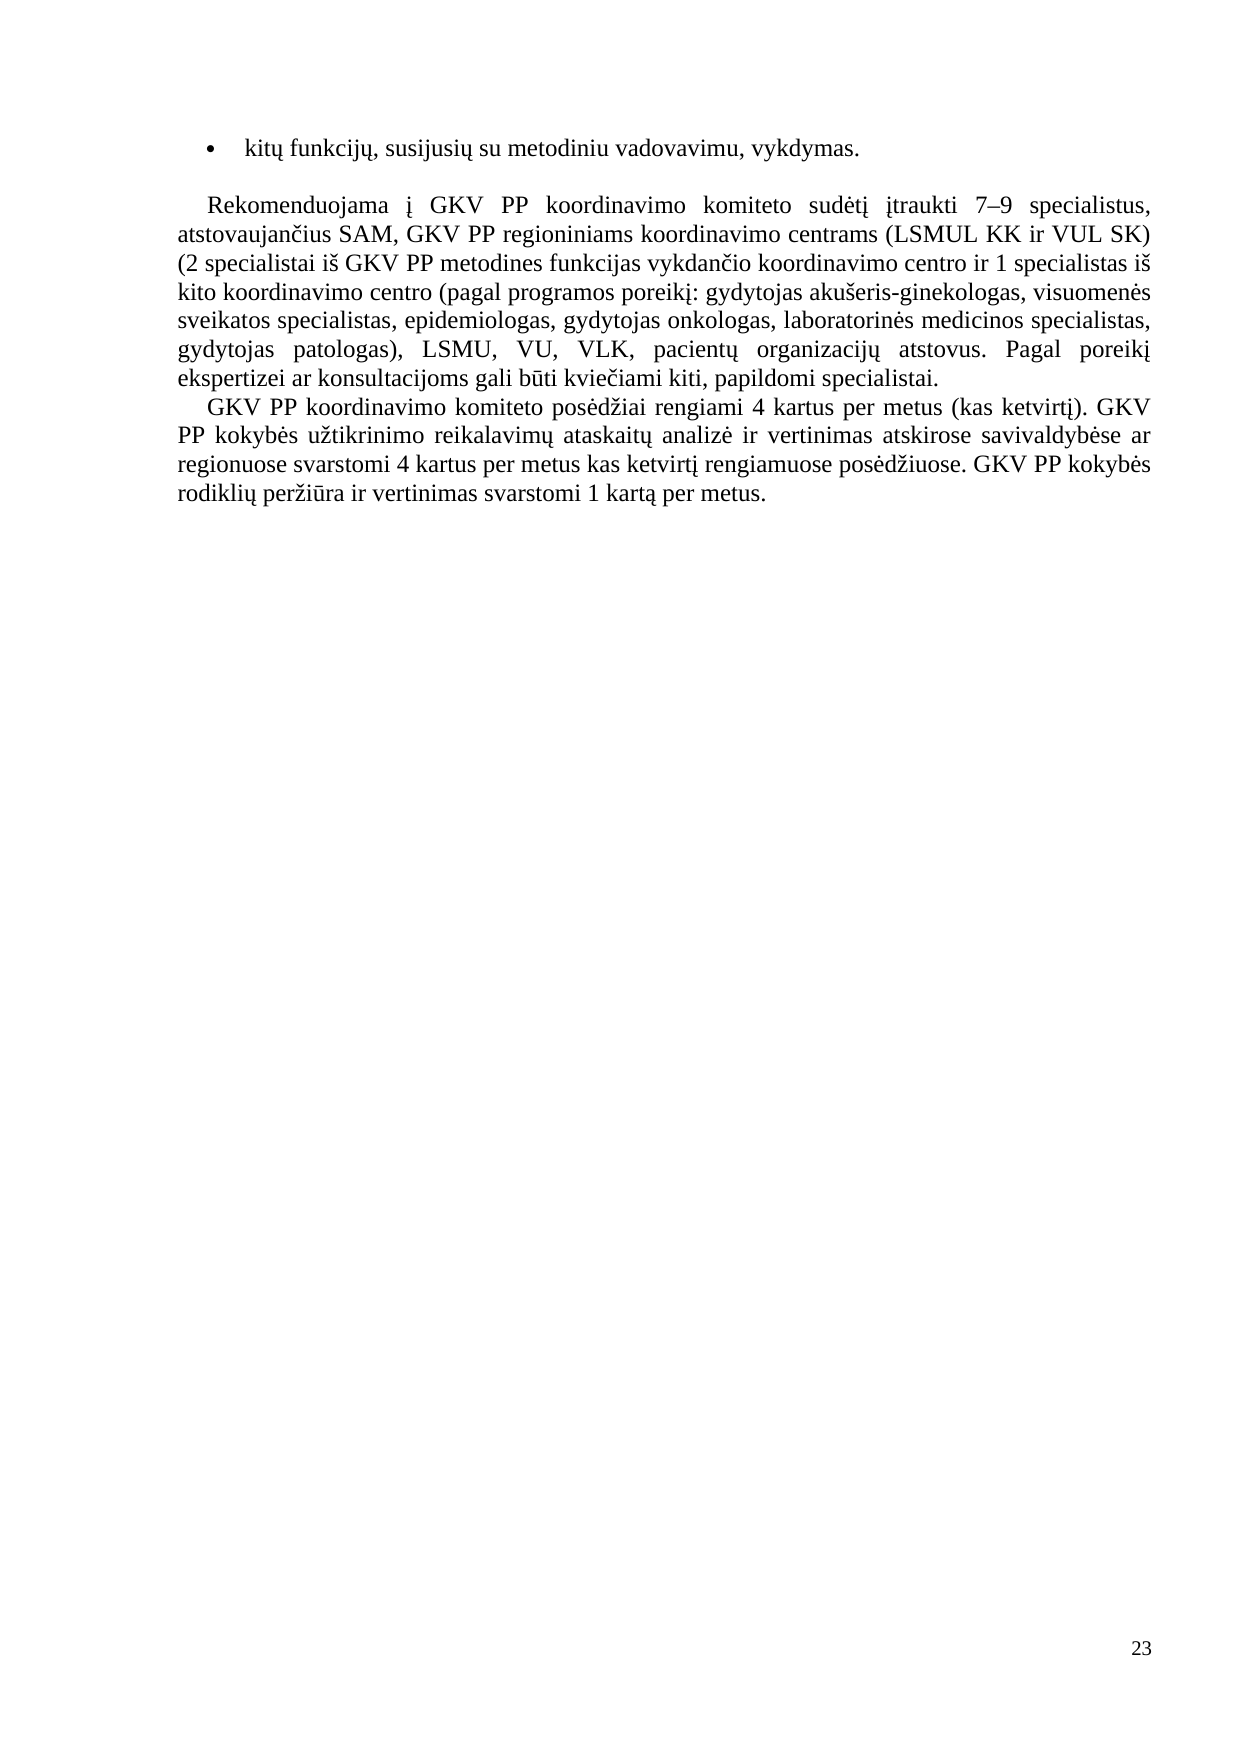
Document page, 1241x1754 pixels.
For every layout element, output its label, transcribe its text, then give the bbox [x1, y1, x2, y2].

text GKV PP koordinavimo komiteto posėdžiai rengiami 4 kartus per metus (kas ketvirtį). GKV PP kokybės užtikrinimo reikalavimų ataskaitų analizė ir vertinimas atskirose savivaldybėse ar regionuose svarstomi 4 kartus per metus kas ketvirtį rengiamuose posėdžiuose. GKV PP kokybės rodiklių peržiūra ir vertinimas svarstomi 1 kartą per metus. [177, 392, 1152, 507]
text Rekomenduojama į GKV PP koordinavimo komiteto sudėtį įtraukti 7–9 specialistus, atstovaujančius SAM, GKV PP regioniniams koordinavimo centrams (LSMUL KK ir VUL SK) (2 specialistai iš GKV PP metodines funkcijas vykdančio koordinavimo centro ir 1 specialistas iš kito koordinavimo centro (pagal programos poreikį: gydytojas akušeris-ginekologas, visuomenės sveikatos specialistas, epidemiologas, gydytojas onkologas, laboratorinės medicinos specialistas, gydytojas patologas), LSMU, VU, VLK, pacientų organizacijų atstovus. Pagal poreikį ekspertizei ar konsultacijoms gali būti kviečiami kiti, papildomi specialistai. [177, 190, 1152, 392]
text  kitų funkcijų, susijusių su metodiniu vadovavimu, vykdymas. [207, 133, 1152, 162]
